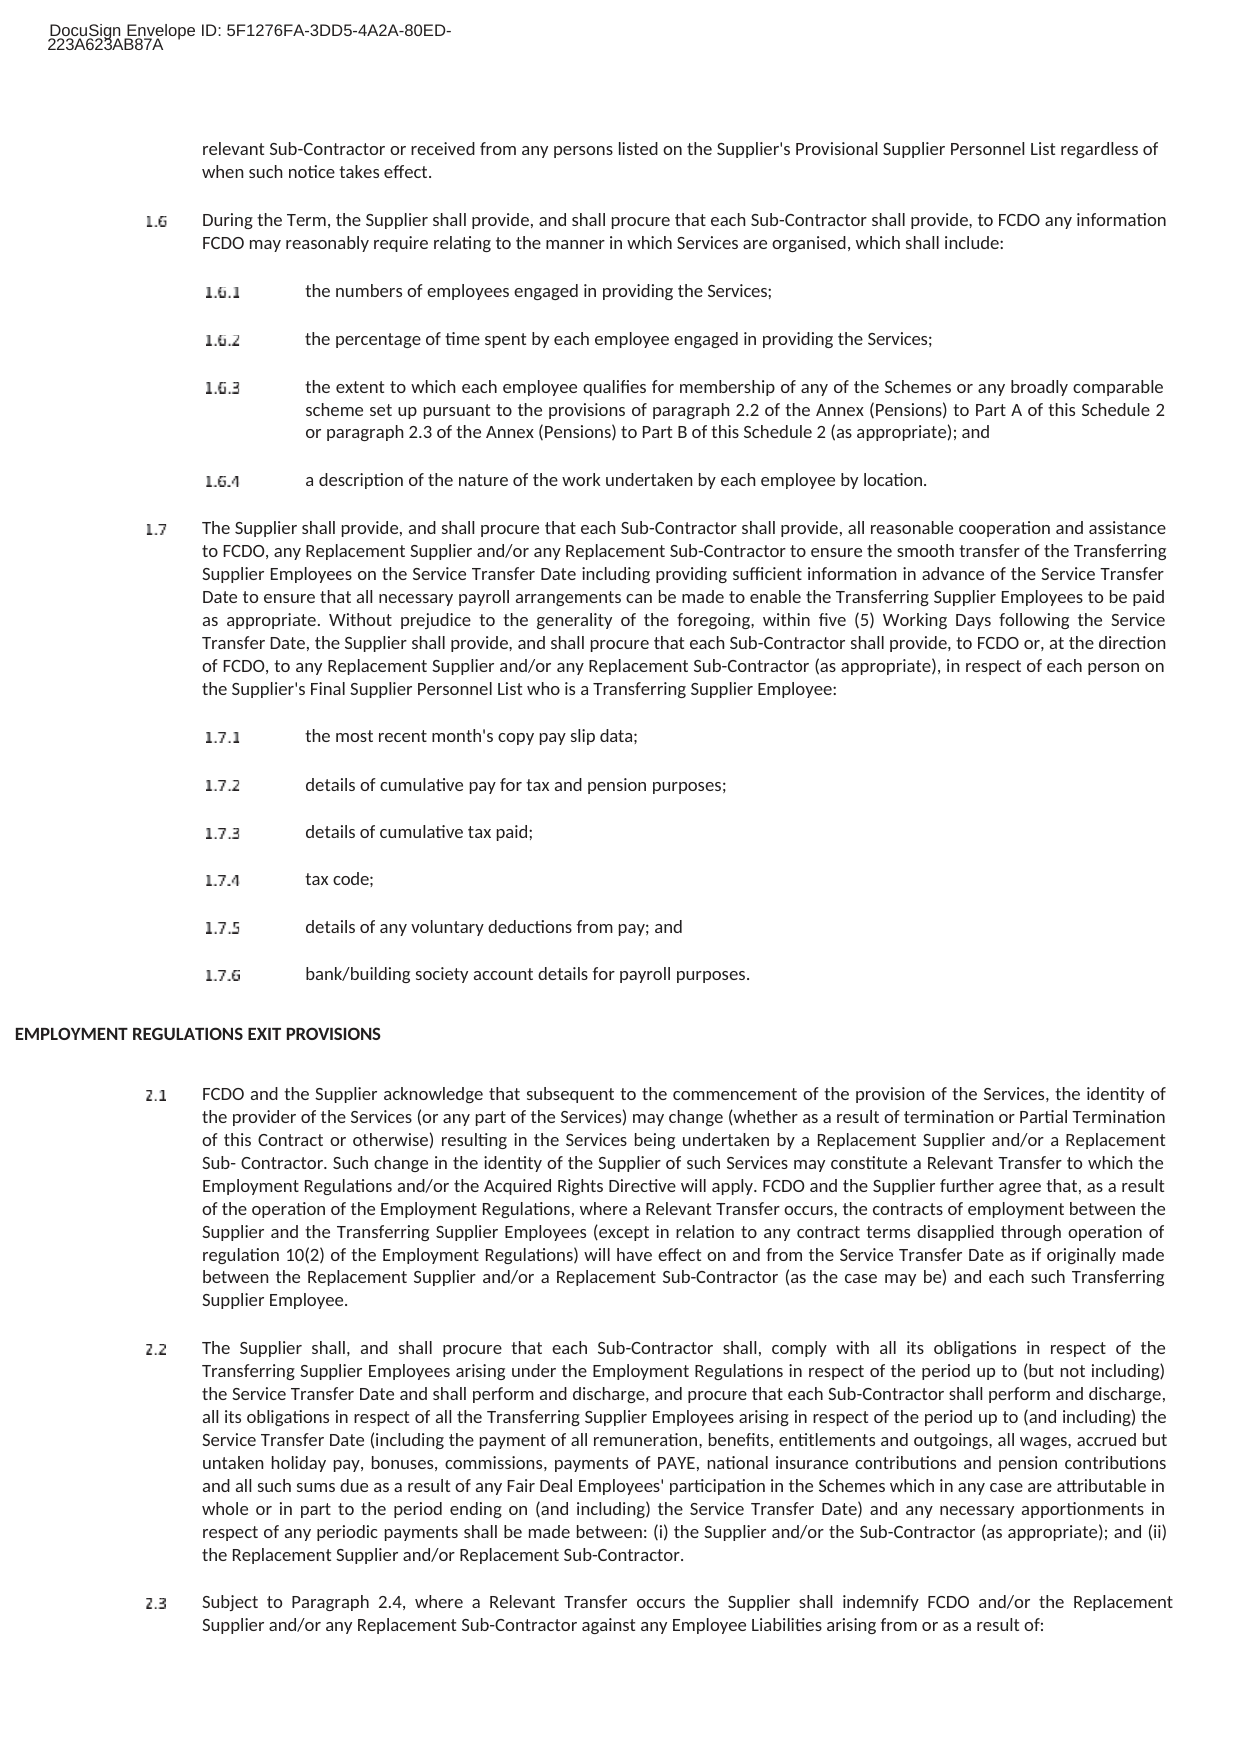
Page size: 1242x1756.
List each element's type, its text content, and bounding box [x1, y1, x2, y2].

text a description of the nature of the work undertaken by each employee by location. [305, 468, 1212, 491]
text tax code; [305, 867, 1212, 890]
subtitle EMPLOYMENT REGULATIONS EXIT PROVISIONS [0, 1022, 1212, 1045]
text details of any voluntary deductions from pay; and bank/building society account details for payroll purposes. [305, 915, 761, 985]
text the most recent month's copy pay slip data; [305, 725, 1212, 748]
text Subject to Paragraph 2.4, where a Relevant Transfer occurs the Supplier shall indemnify FCDO and/or the Replacement Supplier and/or any Replacement Sub-Contractor against any Employee Liabilities arising from or as a result of: [202, 1591, 1173, 1636]
text During the Term, the Supplier shall provide, and shall procure that each Sub-Contractor shall provide, to FCDO any information FCDO may reasonably require relating to the manner in which Services are organised, which shall include: [202, 208, 1168, 254]
text the percentage of time spent by each employee engaged in providing the Services; [305, 327, 1212, 350]
text FCDO and the Supplier acknowledge that subsequent to the commencement of the provision of the Services, the identity of the provider of the Services (or any part of the Services) may change (whether as a result of termination or Partial Termination of this Contract or otherwise) resulting in the Services being undertaken by a Replacement Supplier and/or a Replacement Sub- Contractor. Such change in the identity of the Supplier of such Services may constitute a Relevant Transfer to which the Employment Regulations and/or the Acquired Rights Directive will apply. FCDO and the Supplier further agree that, as a result of the operation of the Employment Regulations, where a Relevant Transfer occurs, the contracts of employment between the Supplier and the Transferring Supplier Employees (except in relation to any contract terms disapplied through operation of regulation 10(2) of the Employment Regulations) will have effect on and from the Service Transfer Date as if originally made between the Replacement Supplier and/or a Replacement Sub-Contractor (as the case may be) and each such Transferring Supplier Employee. [202, 1082, 1167, 1312]
text details of cumulative pay for tax and pension purposes; details of cumulative tax paid; [305, 773, 761, 843]
text The Supplier shall provide, and shall procure that each Sub-Contractor shall provide, all reasonable cooperation and assistance to FCDO, any Replacement Supplier and/or any Replacement Sub-Contractor to ensure the smooth transfer of the Transferring Supplier Employees on the Service Transfer Date including providing sufficient information in advance of the Service Transfer Date to ensure that all necessary payroll arrangements can be made to enable the Transferring Supplier Employees to be paid as appropriate. Without prejudice to the generality of the foregoing, within five (5) Working Days following the Service Transfer Date, the Supplier shall provide, and shall procure that each Sub-Contractor shall provide, to FCDO or, at the direction of FCDO, to any Replacement Supplier and/or any Replacement Sub-Contractor (as appropriate), in respect of each person on the Supplier's Final Supplier Personnel List who is a Transferring Supplier Employee: [202, 516, 1167, 699]
text the numbers of employees engaged in providing the Services; [305, 279, 1212, 302]
text The Supplier shall, and shall procure that each Sub-Contractor shall, comply with all its obligations in respect of the Transferring Supplier Employees arising under the Employment Regulations in respect of the period up to (but not including) the Service Transfer Date and shall perform and discharge, and procure that each Sub-Contractor shall perform and discharge, all its obligations in respect of all the Transferring Supplier Employees arising in respect of the period up to (and including) the Service Transfer Date (including the payment of all remuneration, benefits, entitlements and outgoings, all wages, accrued but untaken holiday pay, bonuses, commissions, payments of PAYE, national insurance contributions and pension contributions and all such sums due as a result of any Fair Deal Employees' participation in the Schemes which in any case are attributable in whole or in part to the period ending on (and including) the Service Transfer Date) and any necessary apportionments in respect of any periodic payments shall be made between: (i) the Supplier and/or the Sub-Contractor (as appropriate); and (ii) the Replacement Supplier and/or Replacement Sub-Contractor. [202, 1336, 1167, 1566]
text relevant Sub-Contractor or received from any persons listed on the Supplier's Provisional Supplier Personnel List regardless of when such notice takes effect. [202, 137, 1158, 183]
text the extent to which each employee qualifies for membership of any of the Schemes or any broadly comparable scheme set up pursuant to the provisions of paragraph 2.2 of the Annex (Pensions) to Part A of this Schedule 2 or paragraph 2.3 of the Annex (Pensions) to Part B of this Schedule 2 (as appropriate); and [305, 375, 1167, 443]
